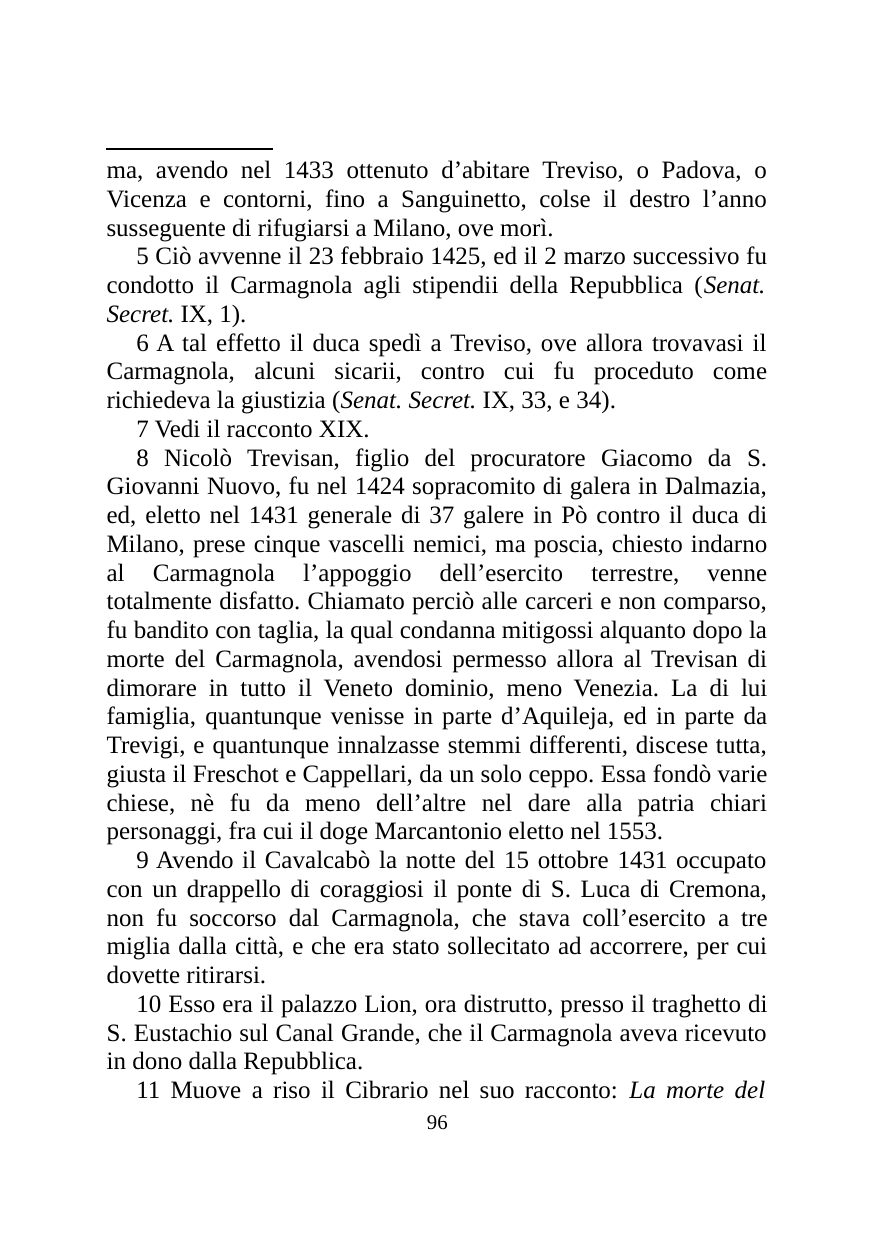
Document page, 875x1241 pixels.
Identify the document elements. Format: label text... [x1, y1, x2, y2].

text Muove a riso il Cibrario nel suo racconto: La morte del [106, 1075, 768, 1104]
text Esso era il palazzo Lion, ora distrutto, presso il traghetto di S. Eustachio sul Canal Grande, che il Carmagnola aveva ricevuto in dono dalla Repubblica. [106, 989, 768, 1075]
text Nicolò Trevisan, figlio del procuratore Giacomo da S. Giovanni Nuovo, fu nel 1424 sopracomito di galera in Dalmazia, ed, eletto nel 1431 generale di 37 galere in Pò contro il duca di Milano, prese cinque vascelli nemici, ma poscia, chiesto indarno al Carmagnola l’appoggio dell’esercito terrestre, venne totalmente disfatto. Chiamato perciò alle carceri e non comparso, fu bandito con taglia, la qual condanna mitigossi alquanto dopo la morte del Carmagnola, avendosi permesso allora al Trevisan di dimorare in tutto il Veneto dominio, meno Venezia. La di lui famiglia, quantunque venisse in parte d’Aquileja, ed in parte da Trevigi, e quantunque innalzasse stemmi differenti, discese tutta, giusta il Freschot e Cappellari, da un solo ceppo. Essa fondò varie chiese, nè fu da meno dell’altre nel dare alla patria chiari personaggi, fra cui il doge Marcantonio eletto nel 1553. [106, 443, 768, 845]
text Vedi il racconto XIX. [106, 414, 768, 443]
text Avendo il Cavalcabò la notte del 15 ottobre 1431 occupato con un drappello di coraggiosi il ponte di S. Luca di Cremona, non fu soccorso dal Carmagnola, che stava coll’esercito a tre miglia dalla città, e che era stato sollecitato ad accorrere, per cui dovette ritirarsi. [106, 845, 768, 989]
text A tal effetto il duca spedì a Treviso, ove allora trovavasi il Carmagnola, alcuni sicarii, contro cui fu proceduto come richiedeva la giustizia (Senat. Secret. IX, 33, e 34). [106, 328, 768, 414]
text ma, avendo nel 1433 ottenuto d’abitare Treviso, o Padova, o Vicenza e contorni, fino a Sanguinetto, colse il destro l’anno susseguente di rifugiarsi a Milano, ove morì. [106, 155, 768, 241]
text Ciò avvenne il 23 febbraio 1425, ed il 2 marzo successivo fu condotto il Carmagnola agli stipendii della Repubblica (Senat. Secret. IX, 1). [106, 241, 768, 328]
